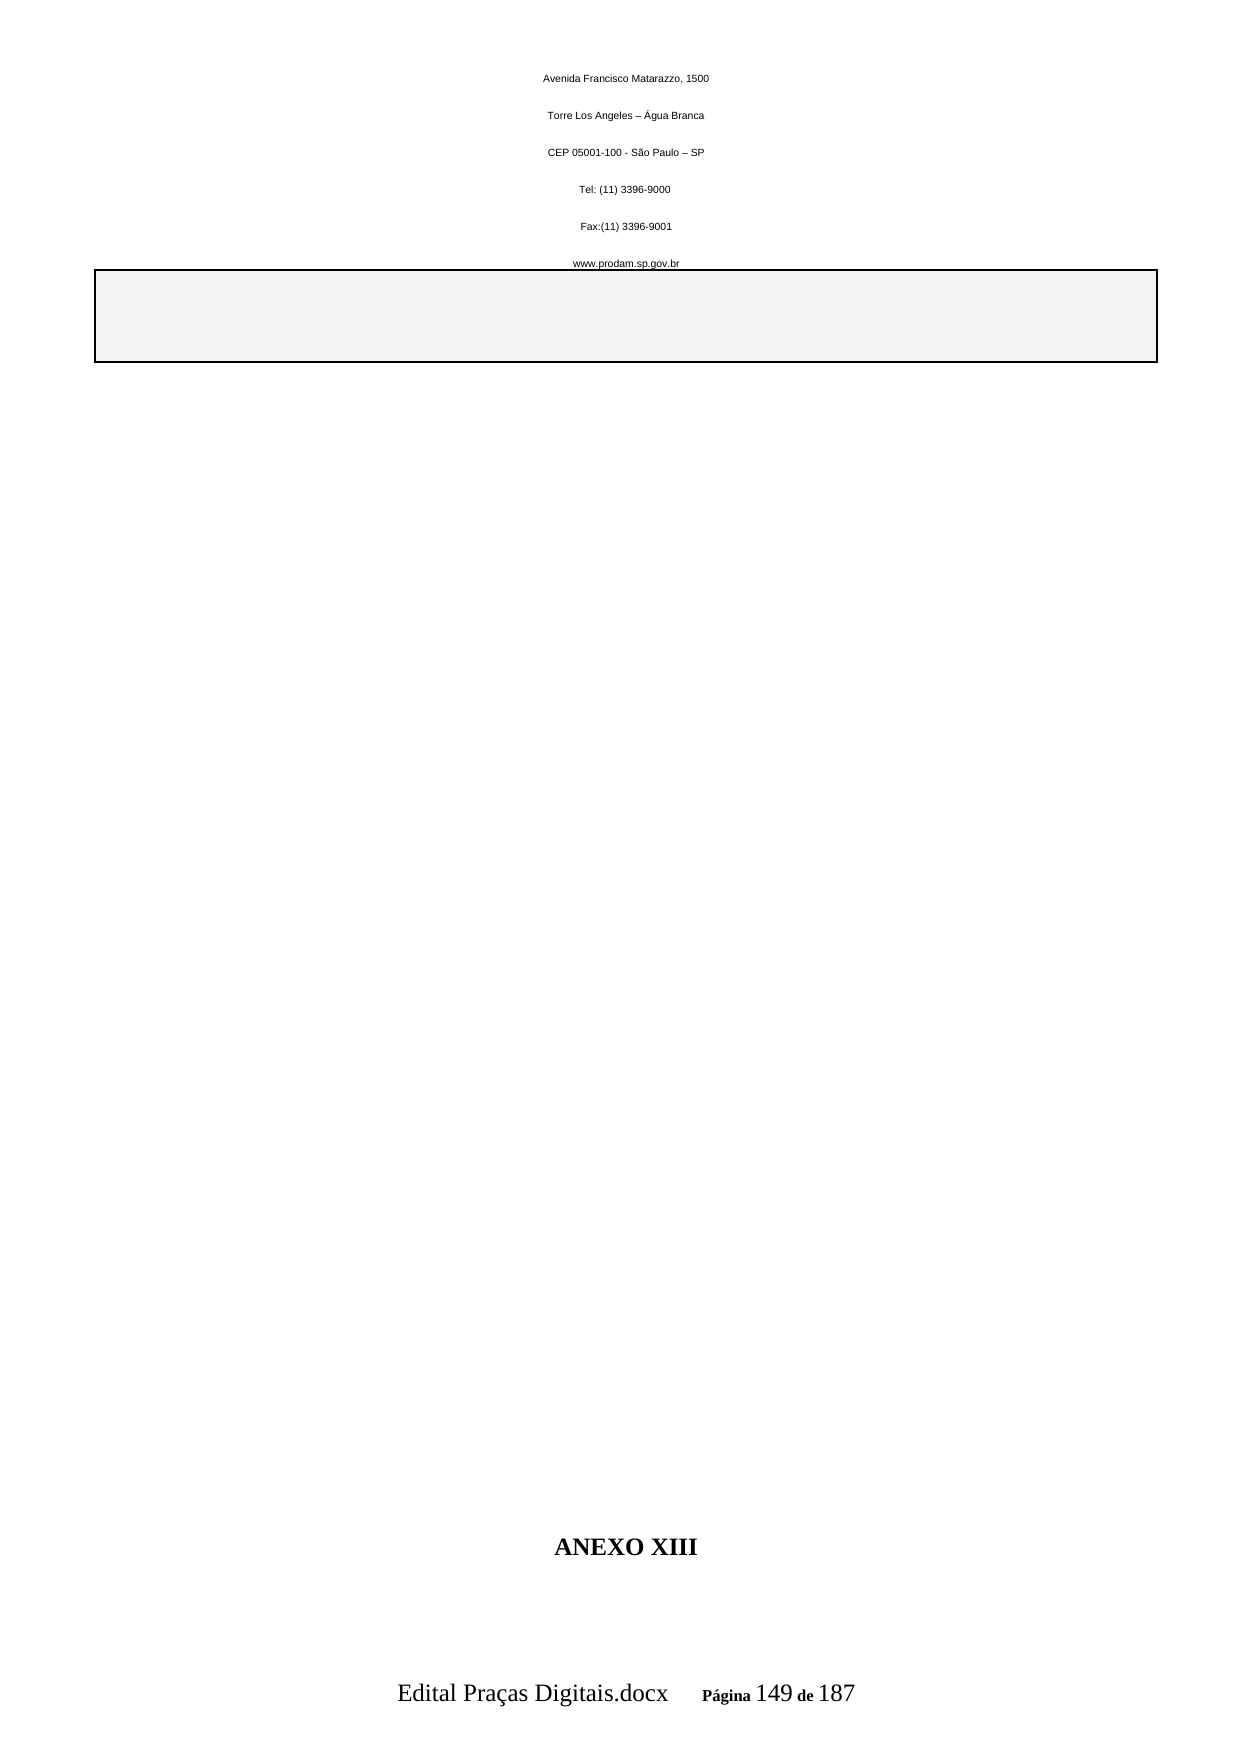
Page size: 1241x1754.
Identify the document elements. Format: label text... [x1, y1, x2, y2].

table_cell [96, 271, 1156, 361]
text ANEXO XIII [148, 1532, 1104, 1561]
